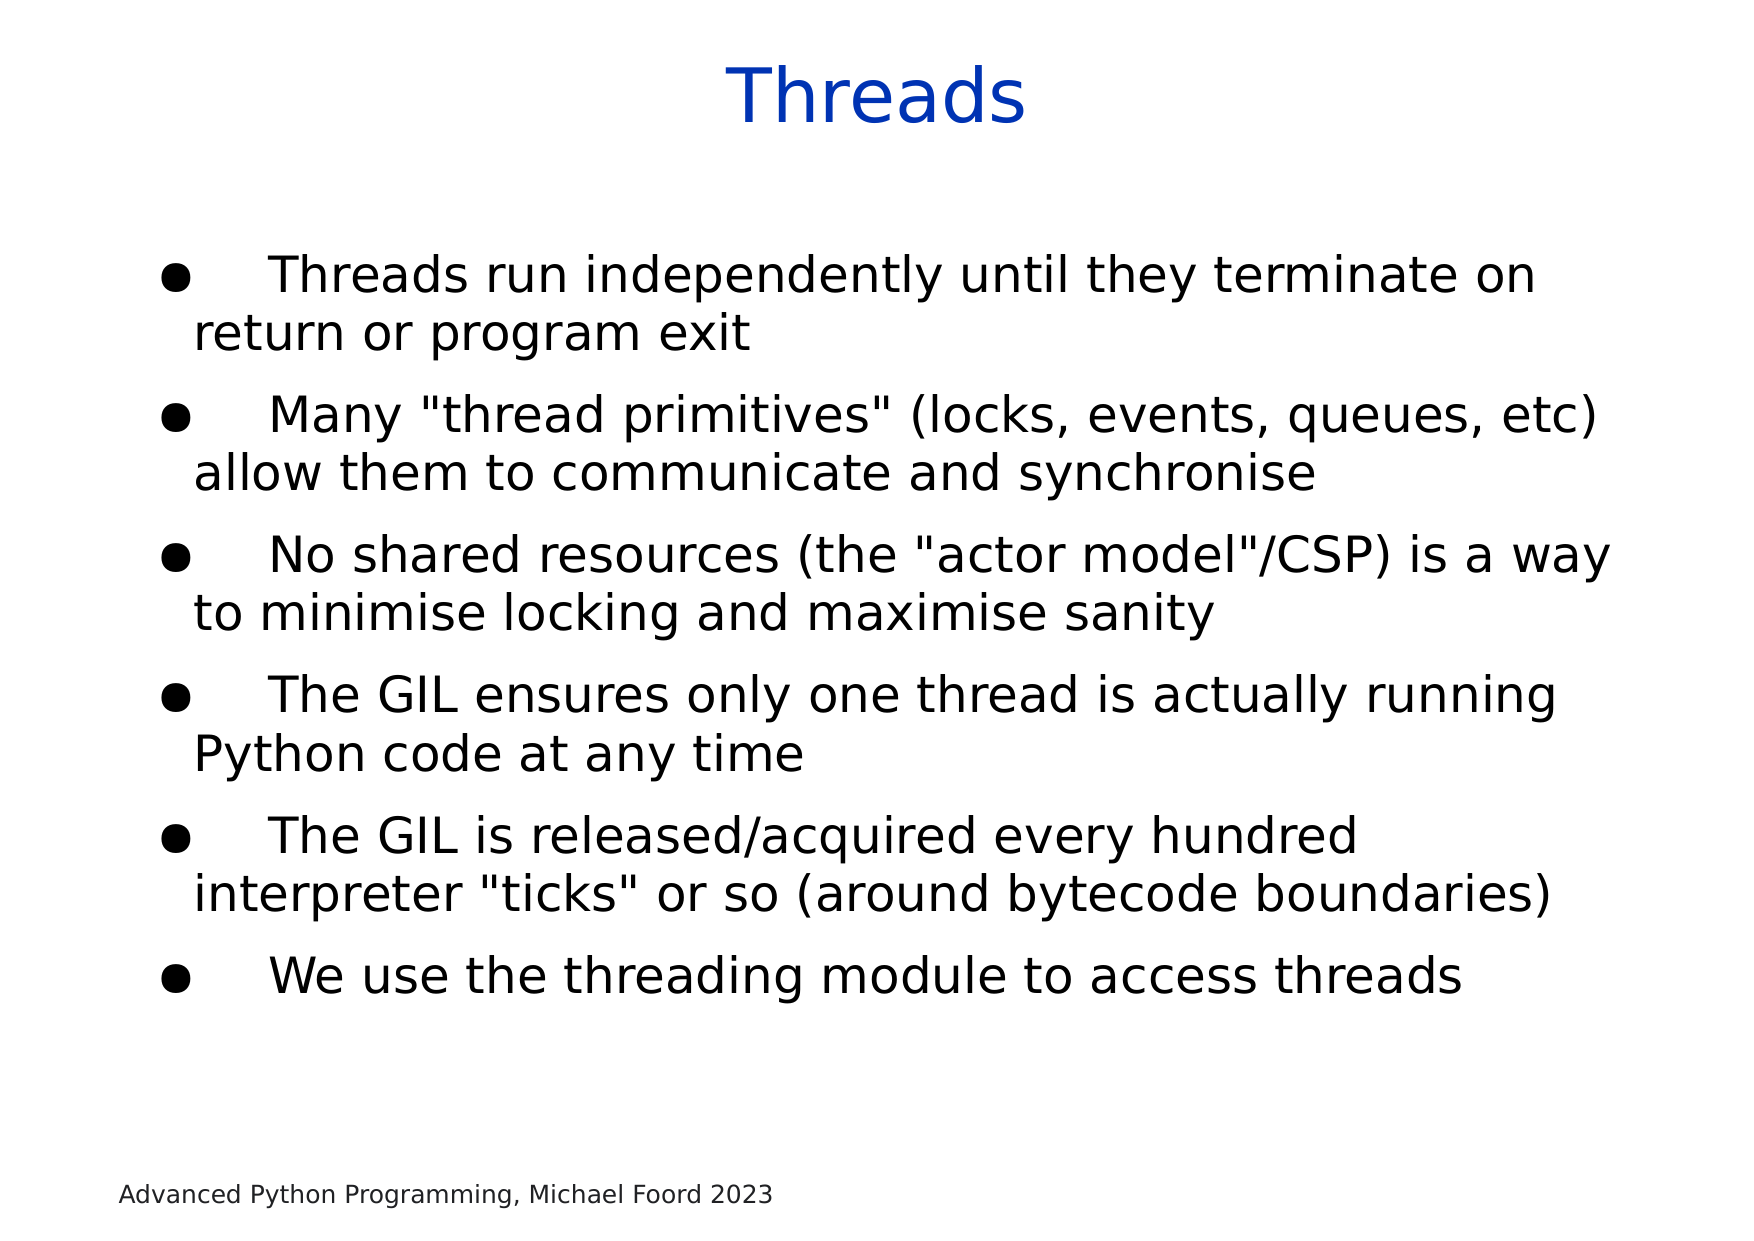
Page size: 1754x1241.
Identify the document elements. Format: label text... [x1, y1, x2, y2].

text Threads [118, 53, 1636, 140]
list We use the threading module to access threads [156, 947, 1636, 1005]
list Many "thread primitives" (locks, events, queues, etc) allow them to communicate and synchronise [156, 386, 1636, 502]
list The GIL is released/acquired every hundred interpreter "ticks" or so (around bytecode boundaries) [156, 807, 1636, 923]
list No shared resources (the "actor model"/CSP) is a way to minimise locking and maximise sanity [156, 526, 1636, 643]
list Threads run independently until they terminate on return or program exit [156, 246, 1636, 362]
list The GIL ensures only one thread is actually running Python code at any time [156, 666, 1636, 783]
